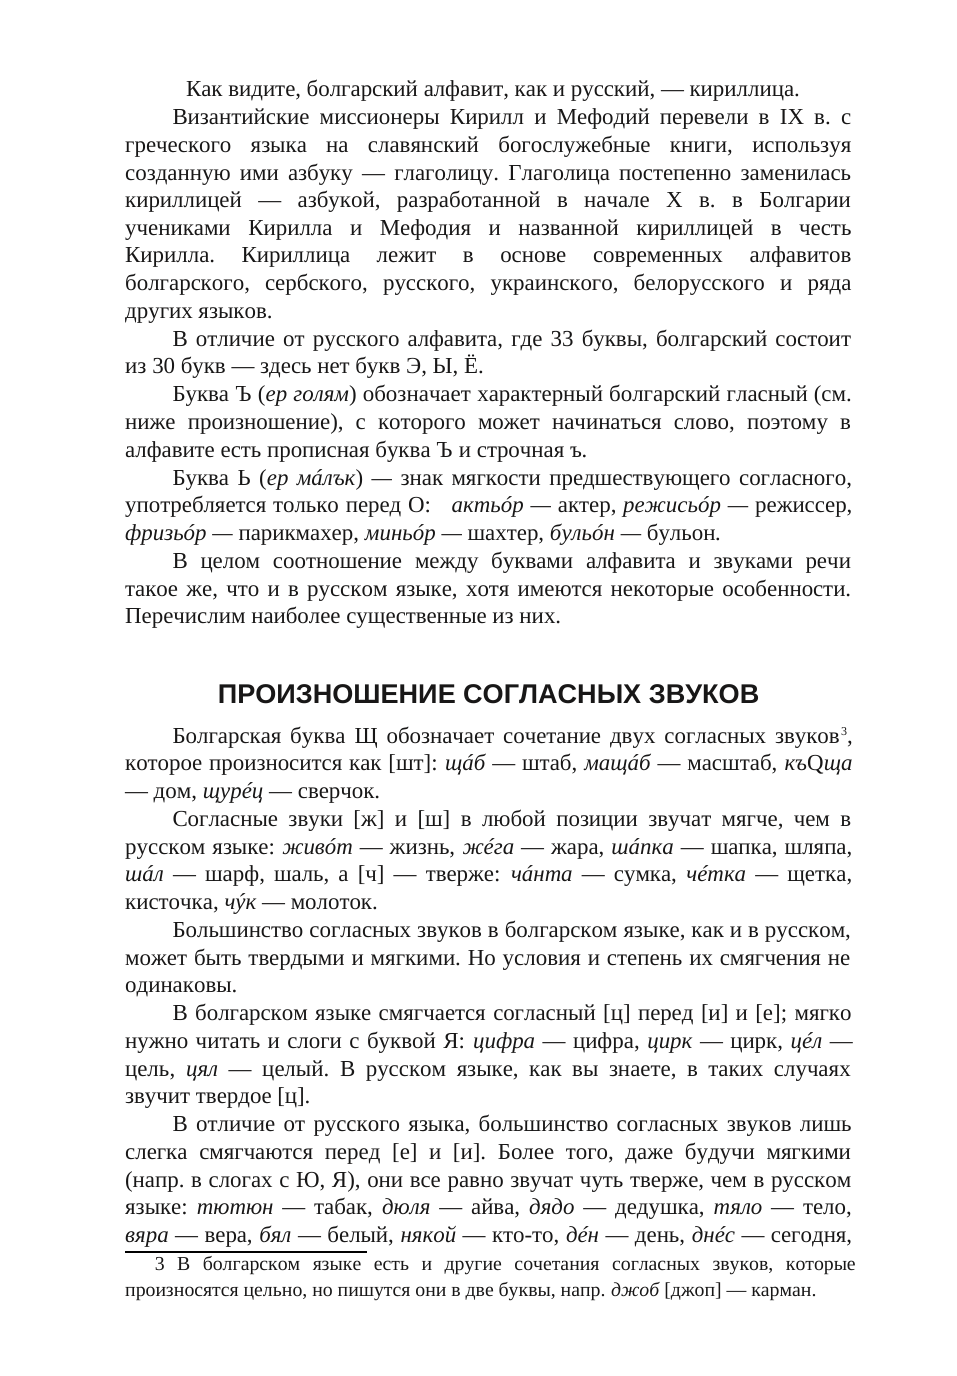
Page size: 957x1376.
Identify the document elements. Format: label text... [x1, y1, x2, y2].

text Болгарская буква Щ обозначает сочетание двух согласных звуков, которое произносится как [шт]: щáб — штаб, мащáб — масштаб, къQща — дом, щурéц — сверчок. [125, 722, 852, 803]
subtitle ПРОИЗНОШЕНИЕ СОГЛАСНЫХ ЗВУКОВ [161, 678, 817, 710]
text Буква Ъ (ер голям) обозначает характерный болгарский гласный (см. ниже произношение), с которого может начинаться слово, поэтому в алфавите есть прописная буква Ъ и строчная ъ. [125, 381, 852, 462]
text В отличие от русского языка, большинство согласных звуков лишь слегка смягчаются перед [е] и [и]. Более того, даже будучи мягкими (напр. в слогах с Ю, Я), они все равно звучат чуть тверже, чем в русском языке: тютюн — табак, дюля — айва, дядо — дедушка, тяло — тело, вяра — вера, бял — белый, някой — кто-то, дéн — день, днéс — сегодня, [125, 1110, 852, 1247]
text Буква Ь (ер мáлък) — знак мягкости предшествующего согласного, употребляется только перед О: актьóр — актер, режисьóр — режиссер, фризьóр — парикмахер, миньóр — шахтер, бульóн — бульон. [125, 464, 852, 545]
text В целом соотношение между буквами алфавита и звуками речи такое же, что и в русском языке, хотя имеются некоторые особенности. Перечислим наиболее существенные из них. [125, 547, 852, 629]
text Согласные звуки [ж] и [ш] в любой позиции звучат мягче, чем в русском языке: живóт — жизнь, жéга — жара, шáпка — шапка, шляпа, шáл — шарф, шаль, а [ч] — тверже: чáнта — сумка, чéтка — щетка, кисточка, чýк — молоток. [125, 805, 852, 914]
text Византийские миссионеры Кирилл и Мефодий перевели в IX в. с греческого языка на славянский богослужебные книги, используя созданную ими азбуку — глаголицу. Глаголица постепенно заменилась кириллицей — азбукой, разработанной в начале X в. в Болгарии учениками Кирилла и Мефодия и названной кириллицей в честь Кирилла. Кириллица лежит в основе современных алфавитов болгарского, сербского, русского, украинского, белорусского и ряда других языков. [125, 103, 852, 323]
text В отличие от русского алфавита, где 33 буквы, болгарский состоит из 30 букв — здесь нет букв Э, Ы, Ё. [125, 325, 852, 379]
text Как видите, болгарский алфавит, как и русский, — кириллица. [145, 75, 841, 101]
text В болгарском языке есть и другие сочетания согласных звуков, которые произносятся цельно, но пишутся они в две буквы, напр. джоб [джоп] — карман. [125, 1252, 857, 1301]
text В болгарском языке смягчается согласный [ц] перед [и] и [е]; мягко нужно читать и слоги с буквой Я: цифра — цифра, цирк — цирк, цéл — цель, цял — целый. В русском языке, как вы знаете, в таких случаях звучит твердое [ц]. [125, 999, 852, 1109]
text Большинство согласных звуков в болгарском языке, как и в русском, может быть твердыми и мягкими. Но условия и степень их смягчения не одинаковы. [125, 916, 852, 998]
